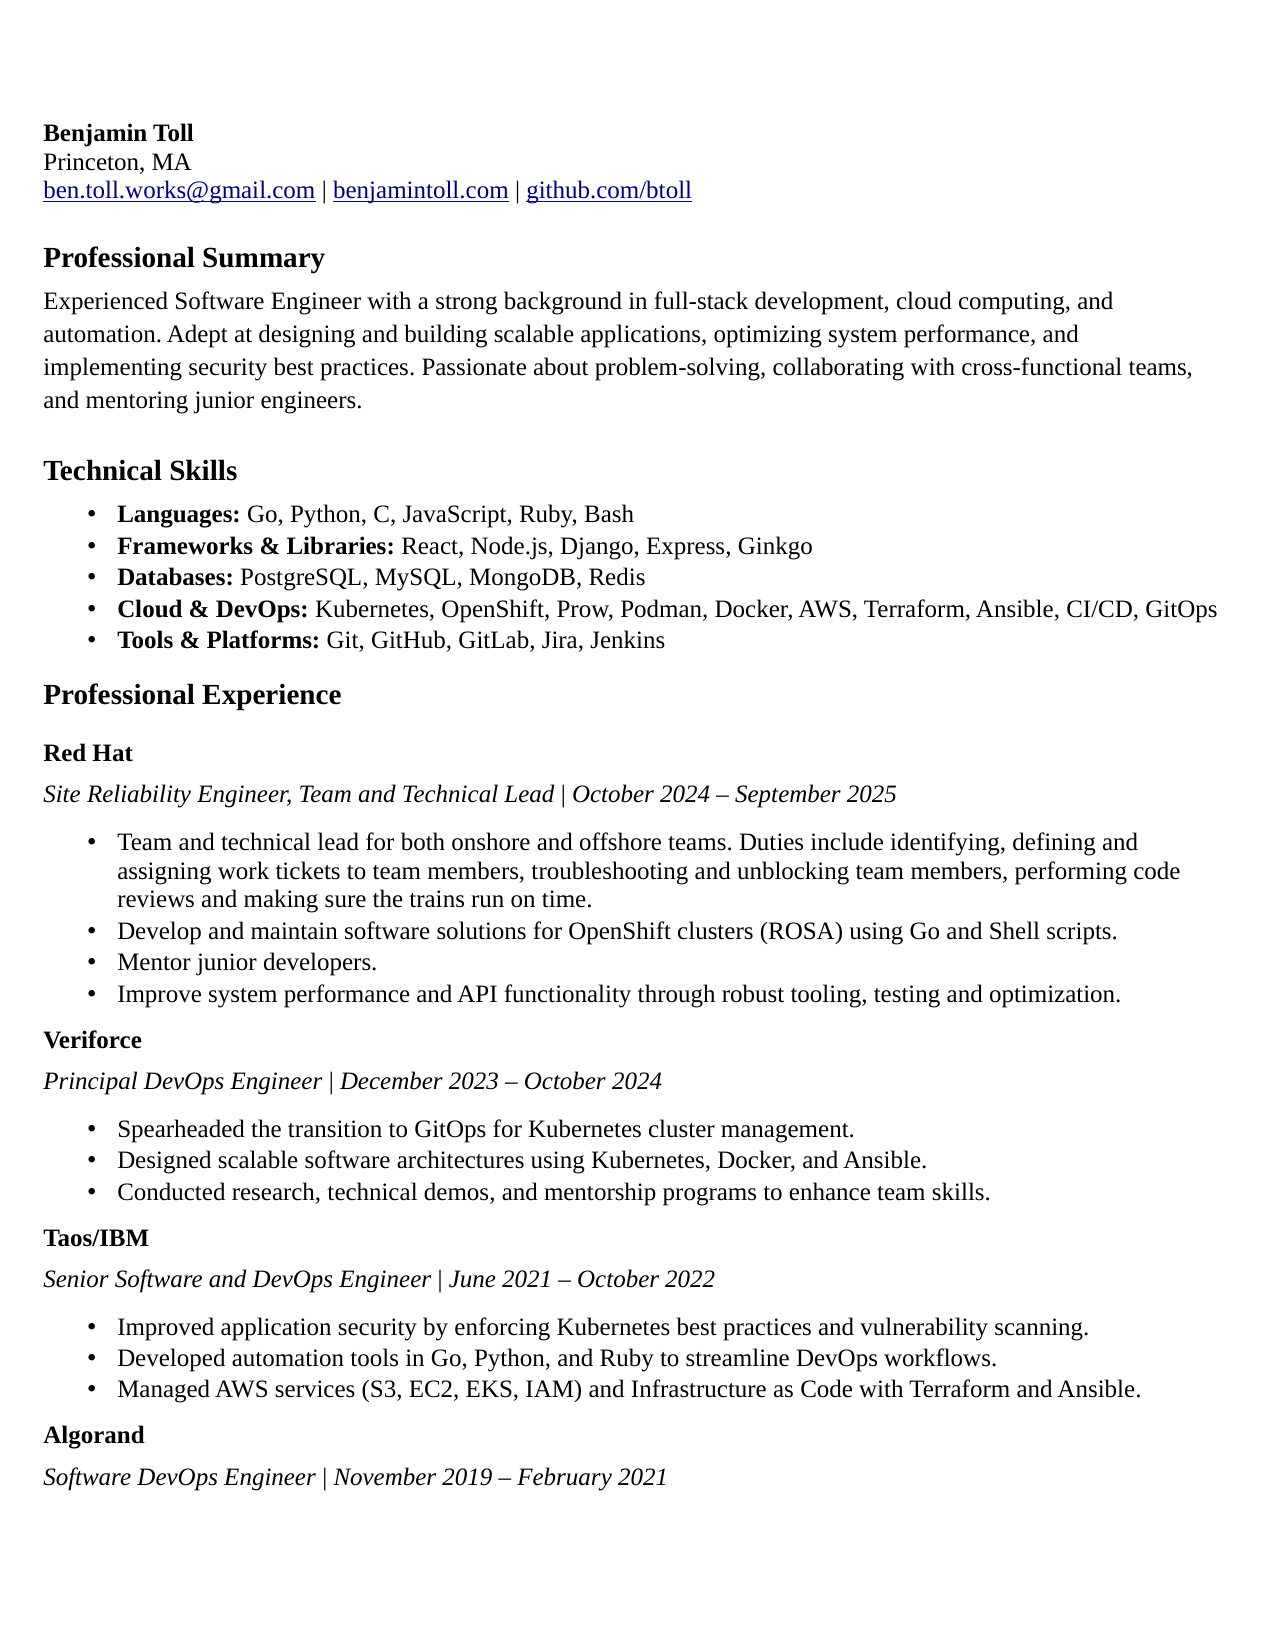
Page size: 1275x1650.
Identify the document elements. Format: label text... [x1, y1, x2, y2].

text Senior Software and DevOps Engineer | June 2021 – October 2022 [43, 1264, 1157, 1293]
list Managed AWS services (S3, EC2, EKS, IAM) and Infrastructure as Code with Terraform and Ansible. [87, 1374, 1232, 1403]
subtitle Professional Experience [43, 677, 1222, 711]
list Improved application security by enforcing Kubernetes best practices and vulnerability scanning. [87, 1312, 1232, 1340]
subtitle Red Hat [43, 738, 1222, 767]
text Benjamin Toll Princeton, MA ben.toll.works@gmail.com | benjamintoll.com | github.com/btoll [43, 118, 1157, 204]
list Developed automation tools in Go, Python, and Ruby to streamline DevOps workflows. [87, 1343, 1157, 1372]
subtitle Technical Skills [43, 453, 1222, 487]
subtitle Taos/IBM [43, 1223, 1157, 1251]
list Designed scalable software architectures using Kubernetes, Docker, and Ansible. [87, 1145, 1222, 1174]
list Improve system performance and API functionality through robust tooling, testing and optimization. [87, 979, 1222, 1008]
text Experienced Software Engineer with a strong background in full-stack development, cloud computing, and automation. Adept at designing and building scalable applications, optimizing system performance, and implementing security best practices. Passionate about problem-solving, collaborating with cross-functional teams, and mentoring junior engineers. [43, 286, 1222, 414]
list Tools & Platforms: Git, GitHub, GitLab, Jira, Jenkins [87, 625, 1222, 654]
text Site Reliability Engineer, Team and Technical Lead | October 2024 – September 2025 [43, 779, 1222, 808]
list Develop and maintain software solutions for OpenShift clusters (ROSA) using Go and Shell scripts. [87, 916, 1222, 945]
list Conducted research, technical demos, and mentorship programs to enhance team skills. [87, 1177, 1222, 1205]
subtitle Professional Summary [43, 240, 1157, 273]
list Frameworks & Libraries: React, Node.js, Django, Express, Ginkgo [87, 531, 1222, 559]
list Spearheaded the transition to GitOps for Kubernetes cluster management. [87, 1114, 1222, 1142]
list Team and technical lead for both onshore and offshore teams. Duties include identifying, defining and assigning work tickets to team members, troubleshooting and unblocking team members, performing code reviews and making sure the trains run on time. [87, 827, 1222, 913]
list Mentor junior developers. [87, 947, 1222, 976]
list Languages: Go, Python, C, JavaScript, Ruby, Bash [87, 499, 1222, 528]
list Cloud & DevOps: Kubernetes, OpenShift, Prow, Podman, Docker, AWS, Terraform, Ansible, CI/CD, GitOps [87, 594, 1222, 622]
subtitle Veriforce [43, 1025, 1222, 1054]
list Databases: PostgreSQL, MySQL, MongoDB, Redis [87, 562, 1222, 591]
text Software DevOps Engineer | November 2019 – February 2021 [43, 1462, 1232, 1491]
text Principal DevOps Engineer | December 2023 – October 2024 [43, 1066, 1222, 1095]
subtitle Algorand [43, 1421, 1232, 1449]
